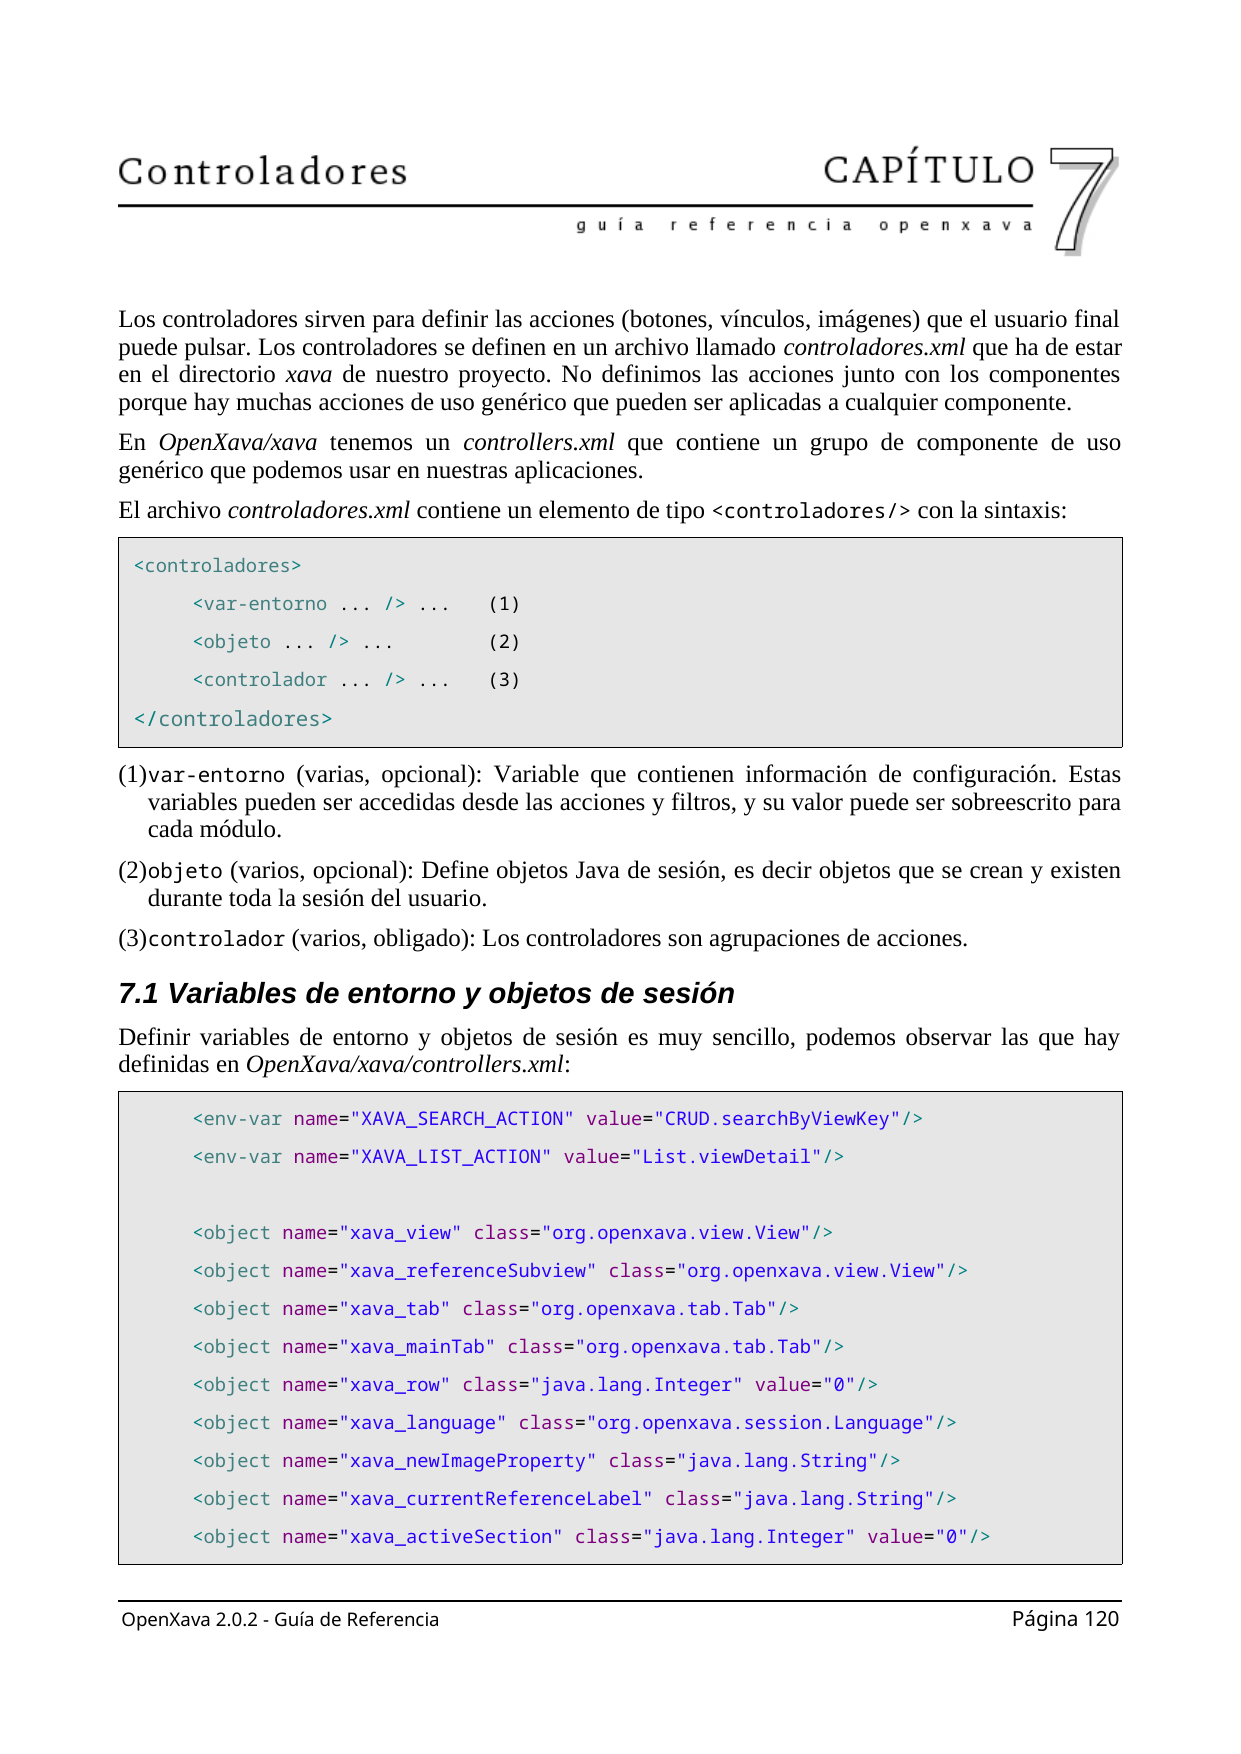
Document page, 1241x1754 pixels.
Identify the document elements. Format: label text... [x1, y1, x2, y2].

text </controladores> [119, 689, 1122, 747]
subtitle Controladores [118, 288, 1122, 293]
list var-entorno (varias, opcional): Variable que contienen información de configuración. Estas variables pueden ser accedidas desde las acciones y filtros, y su valor puede ser sobreescrito para cada módulo. [118, 760, 1122, 843]
text <env-var name="XAVA_LIST_ACTION" value="List.viewDetail"/> [119, 1129, 1122, 1167]
text <var-entorno ... /> ... (1) [119, 575, 1122, 613]
text En OpenXava/xava tenemos un controllers.xml que contiene un grupo de componente de uso genérico que podemos usar en nuestras aplicaciones. [118, 428, 1122, 484]
text Los controladores sirven para definir las acciones (botones, vínculos, imágenes) que el usuario final puede pulsar. Los controladores se definen en un archivo llamado controladores.xml que ha de estar en el directorio xava de nuestro proyecto. No definimos las acciones junto con los componentes porque hay muchas acciones de uso genérico que pueden ser aplicadas a cualquier componente. [118, 305, 1122, 416]
subtitle Variables de entorno y objetos de sesión [118, 977, 1122, 1010]
text <env-var name="XAVA_SEARCH_ACTION" value="CRUD.searchByViewKey"/> [119, 1092, 1122, 1129]
text Definir variables de entorno y objetos de sesión es muy sencillo, podemos observar las que hay definidas en OpenXava/xava/controllers.xml: [118, 1023, 1122, 1078]
text <controladores> [119, 538, 1122, 575]
picture [118, 118, 1122, 288]
text <object name="xava_activeSection" class="java.lang.Integer" value="0"/> [119, 1509, 1122, 1564]
text <object name="xava_referenceSubview" class="org.openxava.view.View"/> [119, 1243, 1122, 1281]
text <object name="xava_row" class="java.lang.Integer" value="0"/> [119, 1357, 1122, 1395]
list objeto (varios, opcional): Define objetos Java de sesión, es decir objetos que se crean y existen durante toda la sesión del usuario. [118, 856, 1122, 912]
text <object name="xava_language" class="org.openxava.session.Language"/> [119, 1395, 1122, 1433]
text <object name="xava_mainTab" class="org.openxava.tab.Tab"/> [119, 1319, 1122, 1357]
text <object name="xava_tab" class="org.openxava.tab.Tab"/> [119, 1281, 1122, 1319]
text <object name="xava_view" class="org.openxava.view.View"/> [119, 1205, 1122, 1243]
text <objeto ... /> ... (2) [119, 613, 1122, 651]
text <object name="xava_currentReferenceLabel" class="java.lang.String"/> [119, 1471, 1122, 1509]
text El archivo controladores.xml contiene un elemento de tipo <controladores/> con la sintaxis: [118, 496, 1122, 524]
text <controlador ... /> ... (3) [119, 651, 1122, 689]
text <object name="xava_newImageProperty" class="java.lang.String"/> [119, 1433, 1122, 1471]
list controlador (varios, obligado): Los controladores son agrupaciones de acciones. [118, 924, 1122, 952]
